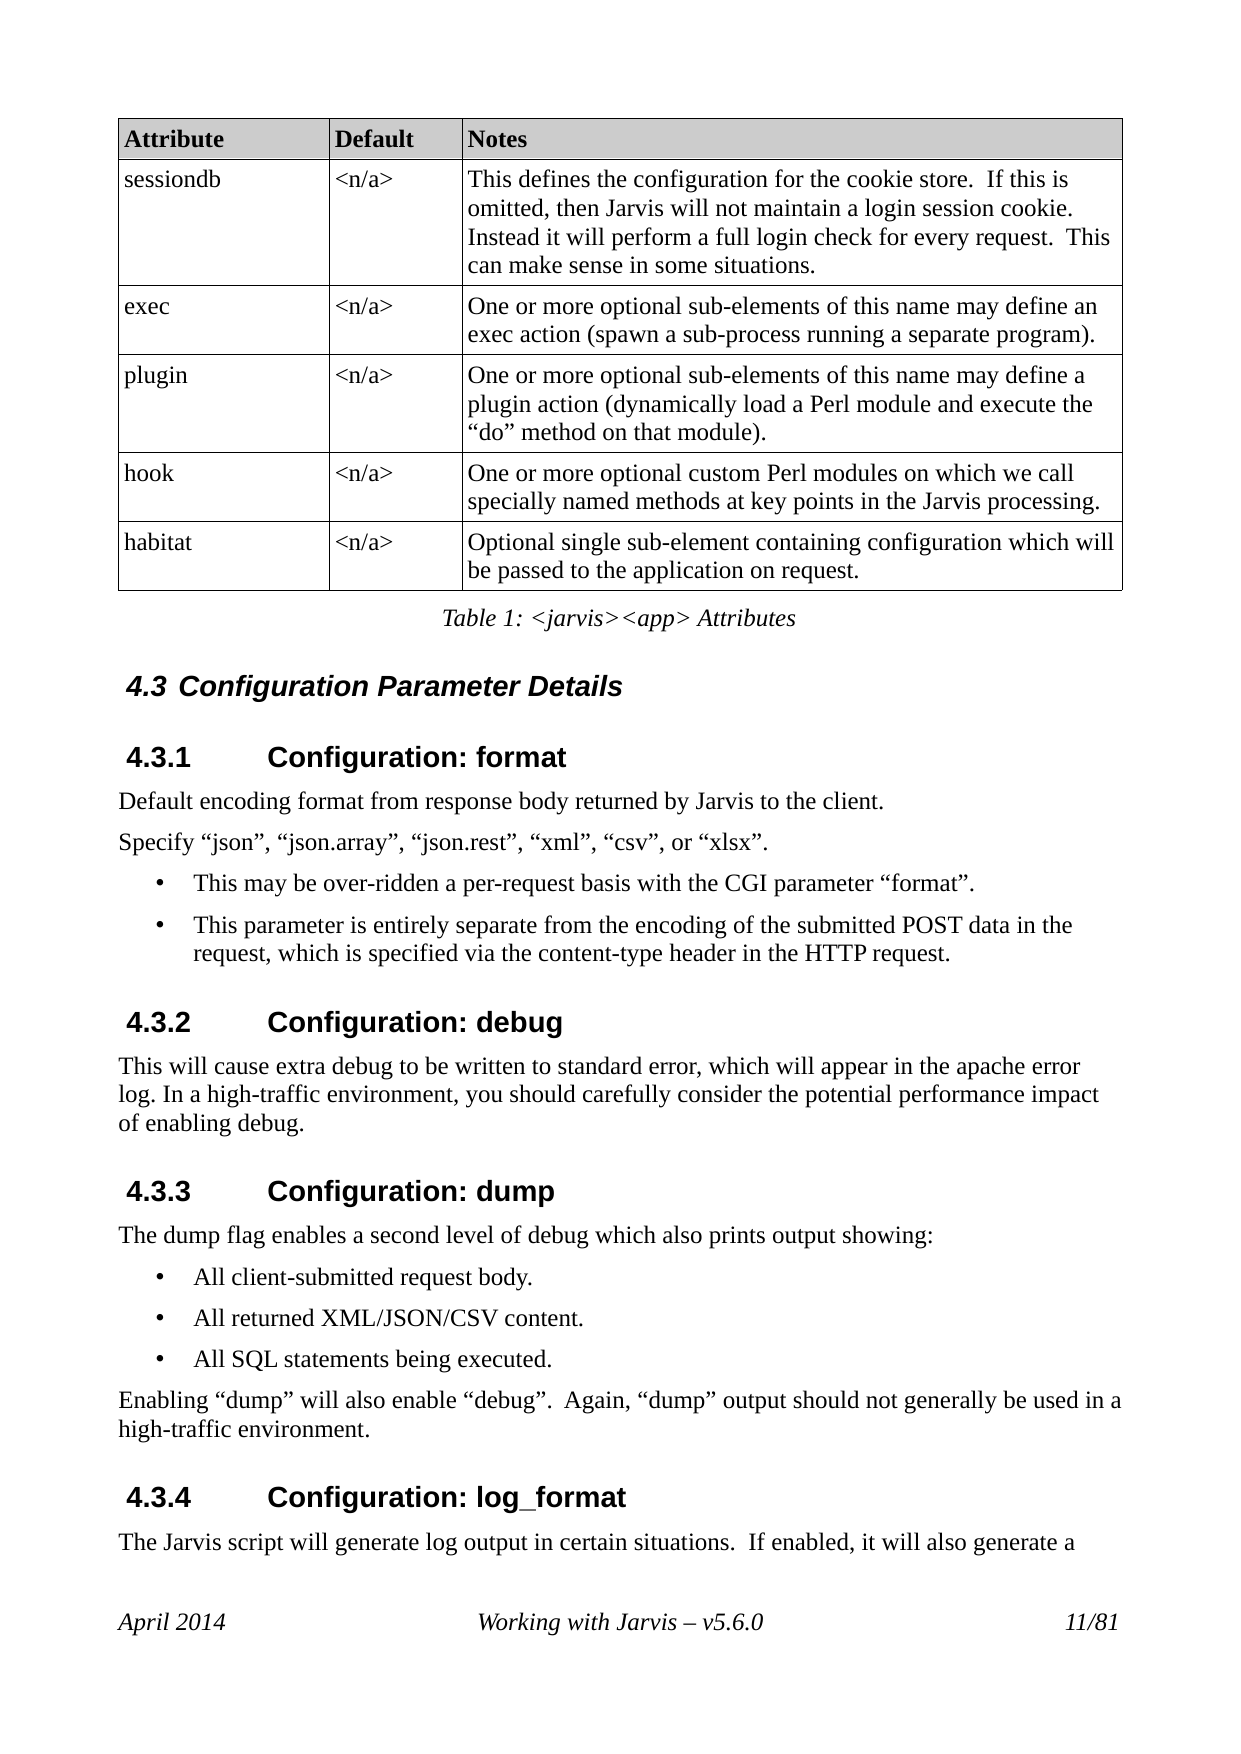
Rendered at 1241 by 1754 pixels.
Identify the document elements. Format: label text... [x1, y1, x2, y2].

list This parameter is entirely separate from the encoding of the submitted POST data in the request, which is specified via the content-type header in the HTTP request. [156, 910, 1122, 967]
table_cell <n/a> [330, 453, 462, 521]
table_header Notes [463, 119, 1122, 158]
table_cell sessiondb [119, 160, 329, 285]
subtitle Configuration: format [118, 740, 1122, 773]
table_cell Optional single sub-element containing configuration which will be passed to the application on request. [463, 522, 1122, 590]
list All SQL statements being executed. [156, 1344, 1122, 1373]
text The Jarvis script will generate log output in certain situations. If enabled, it will also generate a [118, 1527, 1122, 1555]
table_cell plugin [119, 355, 329, 452]
text Table 1: <jarvis><app> Attributes [118, 603, 1122, 631]
table_cell One or more optional sub-elements of this name may define an exec action (spawn a sub-process running a separate program). [463, 286, 1122, 354]
table_header Attribute [119, 119, 329, 158]
table_cell This defines the configuration for the cookie store. If this is omitted, then Jarvis will not maintain a login session cookie. Instead it will perform a full login check for every request. This can make sense in some situations. [463, 160, 1122, 285]
subtitle Configuration Parameter Details [118, 669, 1122, 702]
table_cell habitat [119, 522, 329, 590]
table_cell <n/a> [330, 522, 462, 590]
text Enabling “dump” will also enable “debug”. Again, “dump” output should not generally be used in a high-traffic environment. [118, 1386, 1122, 1443]
table_cell exec [119, 286, 329, 354]
table_cell One or more optional custom Perl modules on which we call specially named methods at key points in the Jarvis processing. [463, 453, 1122, 521]
table_cell <n/a> [330, 355, 462, 452]
table_cell <n/a> [330, 160, 462, 285]
text Specify “json”, “json.array”, “json.rest”, “xml”, “csv”, or “xlsx”. [118, 827, 1122, 856]
subtitle Configuration: debug [118, 1005, 1122, 1038]
table_cell One or more optional sub-elements of this name may define a plugin action (dynamically load a Perl module and execute the “do” method on that module). [463, 355, 1122, 452]
text The dump flag enables a second level of debug which also prints output showing: [118, 1221, 1122, 1249]
text Default encoding format from response body returned by Jarvis to the client. [118, 786, 1122, 815]
list This may be over-ridden a per-request basis with the CGI parameter “format”. [156, 868, 1122, 897]
list All returned XML/JSON/CSV content. [156, 1303, 1122, 1332]
table_cell hook [119, 453, 329, 521]
table_header Default [330, 119, 462, 158]
table_cell <n/a> [330, 286, 462, 354]
text This will cause extra debug to be written to standard error, which will appear in the apache error log. In a high-traffic environment, you should carefully consider the potential performance impact of enabling debug. [118, 1051, 1122, 1137]
list All client-submitted request body. [156, 1262, 1122, 1291]
subtitle Configuration: log_format [118, 1481, 1122, 1514]
subtitle Configuration: dump [118, 1174, 1122, 1208]
